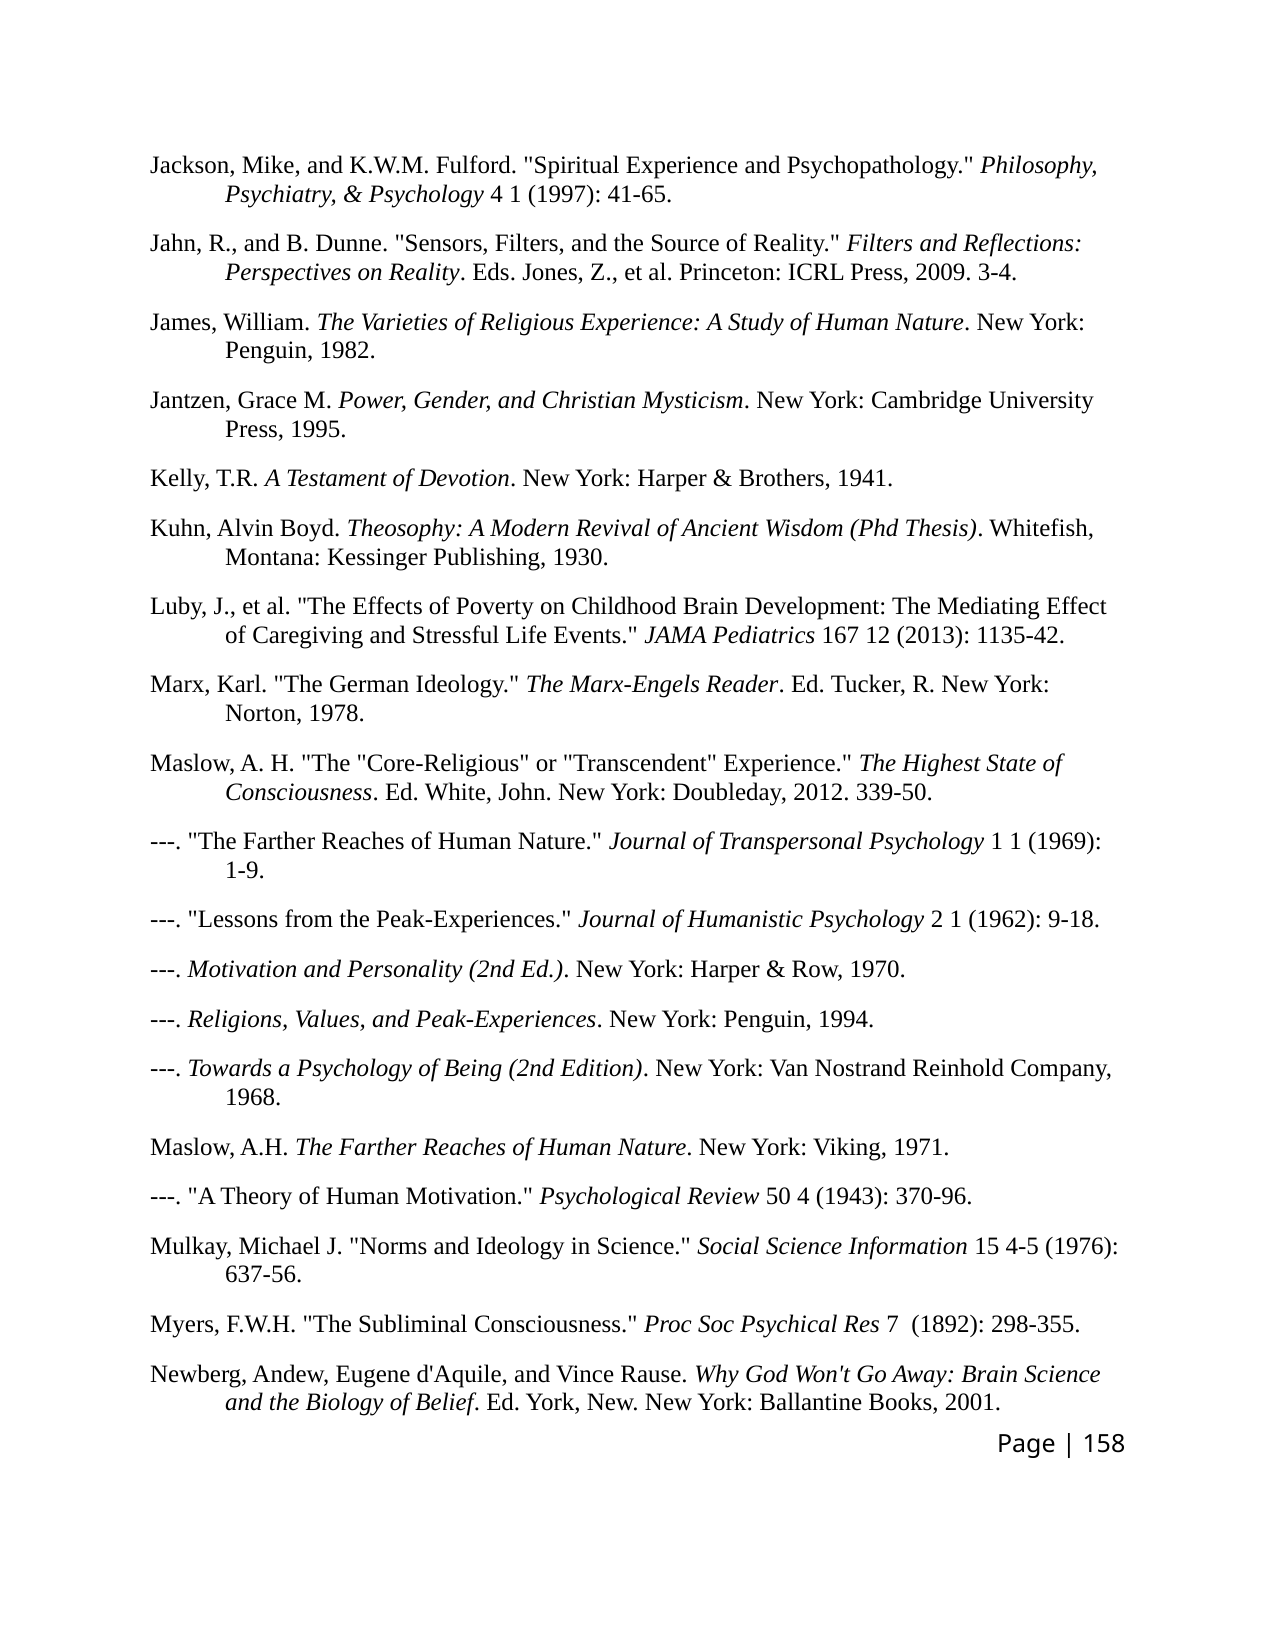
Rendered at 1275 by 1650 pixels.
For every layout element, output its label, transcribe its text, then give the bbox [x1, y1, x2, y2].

text ---. Religions, Values, and Peak-Experiences. New York: Penguin, 1994. [150, 1004, 1125, 1032]
text Jantzen, Grace M. Power, Gender, and Christian Mysticism. New York: Cambridge University Press, 1995. [150, 385, 1125, 442]
text ---. Motivation and Personality (2nd Ed.). New York: Harper & Row, 1970. [150, 954, 1125, 983]
text ---. "Lessons from the Peak-Experiences." Journal of Humanistic Psychology 2 1 (1962): 9-18. [150, 904, 1125, 933]
text Mulkay, Michael J. "Norms and Ideology in Science." Social Science Information 15 4-5 (1976): 637-56. [150, 1231, 1125, 1288]
text Kuhn, Alvin Boyd. Theosophy: A Modern Revival of Ancient Wisdom (Phd Thesis). Whitefish, Montana: Kessinger Publishing, 1930. [150, 513, 1125, 570]
text Jahn, R., and B. Dunne. "Sensors, Filters, and the Source of Reality." Filters and Reflections: Perspectives on Reality. Eds. Jones, Z., et al. Princeton: ICRL Press, 2009. 3-4. [150, 228, 1125, 286]
text ---. "A Theory of Human Motivation." Psychological Review 50 4 (1943): 370-96. [150, 1181, 1125, 1210]
text Myers, F.W.H. "The Subliminal Consciousness." Proc Soc Psychical Res 7 (1892): 298-355. [150, 1309, 1125, 1338]
text Kelly, T.R. A Testament of Devotion. New York: Harper & Brothers, 1941. [150, 463, 1125, 492]
text Newberg, Andew, Eugene d'Aquile, and Vince Rause. Why God Won't Go Away: Brain Science and the Biology of Belief. Ed. York, New. New York: Ballantine Books, 2001. [150, 1359, 1125, 1416]
text James, William. The Varieties of Religious Experience: A Study of Human Nature. New York: Penguin, 1982. [150, 307, 1125, 364]
text Maslow, A.H. The Farther Reaches of Human Nature. New York: Viking, 1971. [150, 1132, 1125, 1160]
text Marx, Karl. "The German Ideology." The Marx-Engels Reader. Ed. Tucker, R. New York: Norton, 1978. [150, 669, 1125, 727]
text Maslow, A. H. "The "Core-Religious" or "Transcendent" Experience." The Highest State of Consciousness. Ed. White, John. New York: Doubleday, 2012. 339-50. [150, 748, 1125, 805]
text ---. "The Farther Reaches of Human Nature." Journal of Transpersonal Psychology 1 1 (1969): 1-9. [150, 826, 1125, 884]
text Jackson, Mike, and K.W.M. Fulford. "Spiritual Experience and Psychopathology." Philosophy, Psychiatry, & Psychology 4 1 (1997): 41-65. [150, 150, 1125, 207]
text ---. Towards a Psychology of Being (2nd Edition). New York: Van Nostrand Reinhold Company, 1968. [150, 1053, 1125, 1111]
text Luby, J., et al. "The Effects of Poverty on Childhood Brain Development: The Mediating Effect of Caregiving and Stressful Life Events." JAMA Pediatrics 167 12 (2013): 1135-42. [150, 591, 1125, 649]
